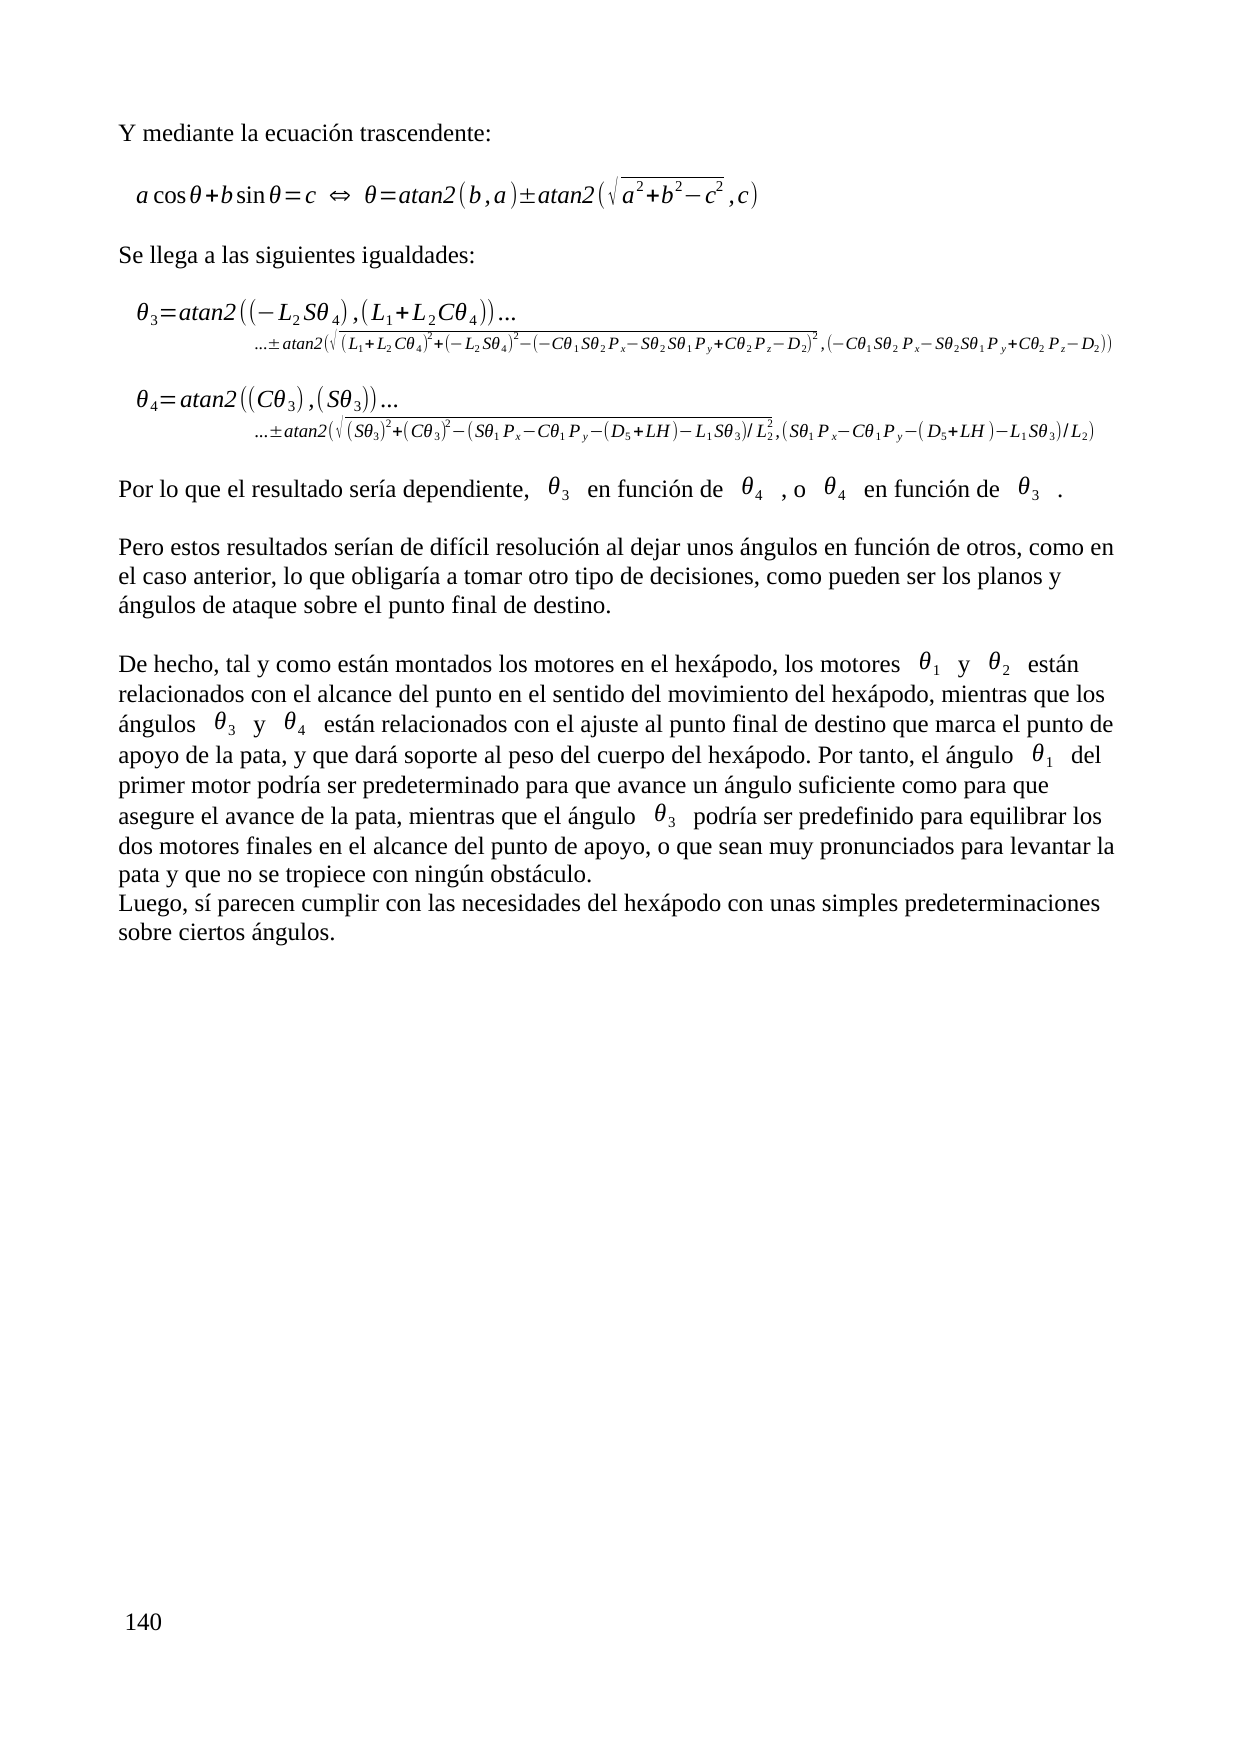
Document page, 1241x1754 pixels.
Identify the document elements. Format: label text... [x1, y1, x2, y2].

text Se llega a las siguientes igualdades: [118, 240, 1122, 269]
text Luego, sí parecen cumplir con las necesidades del hexápodo con unas simples predeterminaciones sobre ciertos ángulos. [118, 888, 1122, 946]
text Por lo que el resultado sería dependiente,en función de, oen función de. [118, 472, 1122, 504]
text Pero estos resultados serían de difícil resolución al dejar unos ángulos en función de otros, como en el caso anterior, lo que obligaría a tomar otro tipo de decisiones, como pueden ser los planos y ángulos de ataque sobre el punto final de destino. [118, 532, 1122, 619]
text De hecho, tal y como están montados los motores en el hexápodo, los motoresyestán relacionados con el alcance del punto en el sentido del movimiento del hexápodo, mientras que los ángulosyestán relacionados con el ajuste al punto final de destino que marca el punto de apoyo de la pata, y que dará soporte al peso del cuerpo del hexápodo. Por tanto, el ángulodel primer motor podría ser predeterminado para que avance un ángulo suficiente como para que asegure el avance de la pata, mientras que el ángulopodría ser predefinido para equilibrar los dos motores finales en el alcance del punto de apoyo, o que sean muy pronunciados para levantar la pata y que no se tropiece con ningún obstáculo. [118, 647, 1122, 888]
text Y mediante la ecuación trascendente: [118, 118, 1122, 147]
